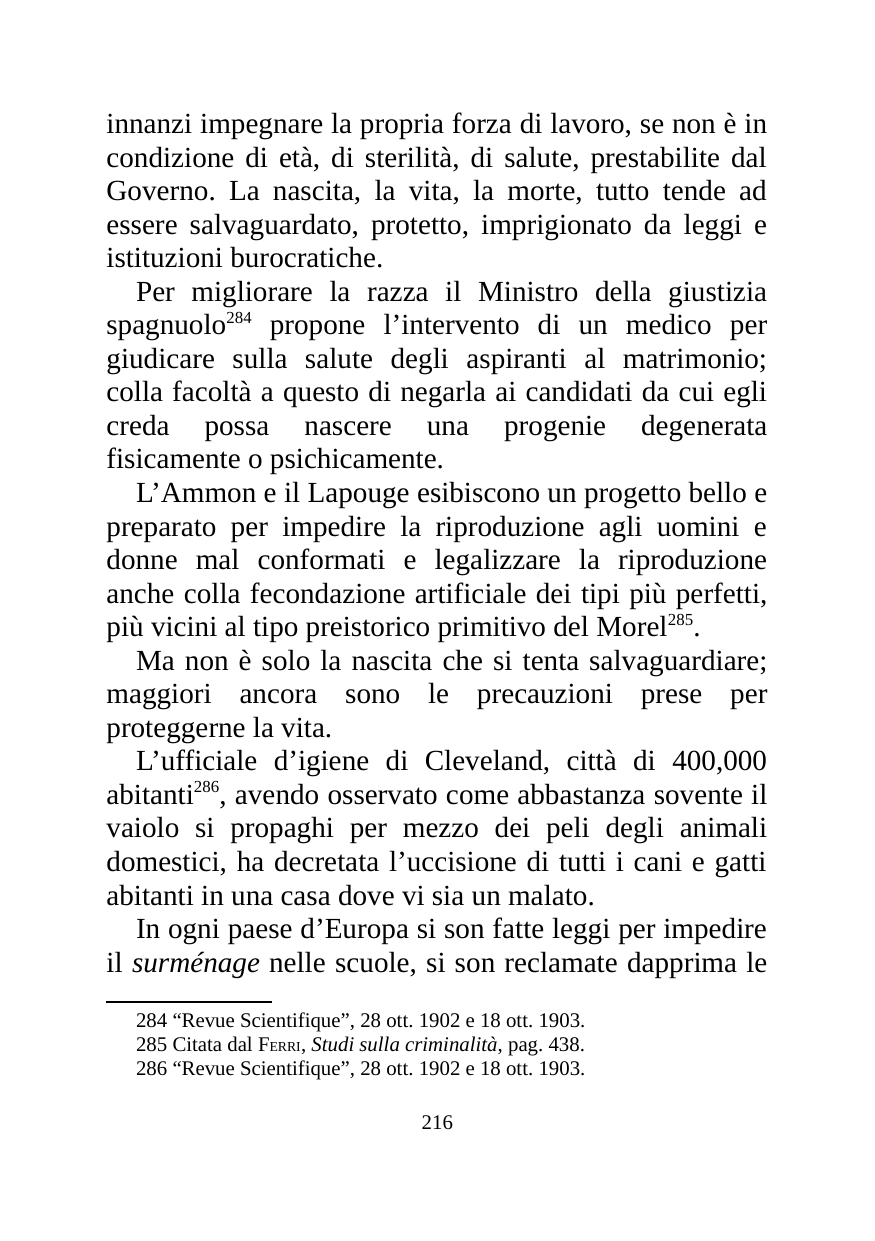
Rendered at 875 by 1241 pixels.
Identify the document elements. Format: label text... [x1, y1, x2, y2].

text Per migliorare la razza il Ministro della giustizia spagnuolo propone l’intervento di un medico per giudicare sulla salute degli aspiranti al matrimonio; colla facoltà a questo di negarla ai candidati da cui egli creda possa nascere una progenie degenerata fisicamente o psichicamente. [106, 274, 768, 475]
text L’ufficiale d’igiene di Cleveland, città di 400,000 abitanti, avendo osservato come abbastanza sovente il vaiolo si propaghi per mezzo dei peli degli animali domestici, ha decretata l’uccisione di tutti i cani e gatti abitanti in una casa dove vi sia un malato. [106, 743, 768, 911]
text “Revue Scientifique”, 28 ott. 1902 e 18 ott. 1903. [106, 1008, 768, 1032]
text “Revue Scientifique”, 28 ott. 1902 e 18 ott. 1903. [106, 1056, 768, 1080]
text innanzi impegnare la propria forza di lavoro, se non è in condizione di età, di sterilità, di salute, prestabilite dal Governo. La nascita, la vita, la morte, tutto tende ad essere salvaguardato, protetto, imprigionato da leggi e istituzioni burocratiche. [106, 106, 768, 274]
text Citata dal Ferri, Studi sulla criminalità, pag. 438. [106, 1032, 768, 1056]
text Ma non è solo la nascita che si tenta salvaguardiare; maggiori ancora sono le precauzioni prese per proteggerne la vita. [106, 643, 768, 743]
text L’Ammon e il Lapouge esibiscono un progetto bello e preparato per impedire la riproduzione agli uomini e donne mal conformati e legalizzare la riproduzione anche colla fecondazione artificiale dei tipi più perfetti, più vicini al tipo preistorico primitivo del Morel. [106, 475, 768, 643]
text In ogni paese d’Europa si son fatte leggi per impedire il surménage nelle scuole, si son reclamate dapprima le [106, 911, 768, 978]
